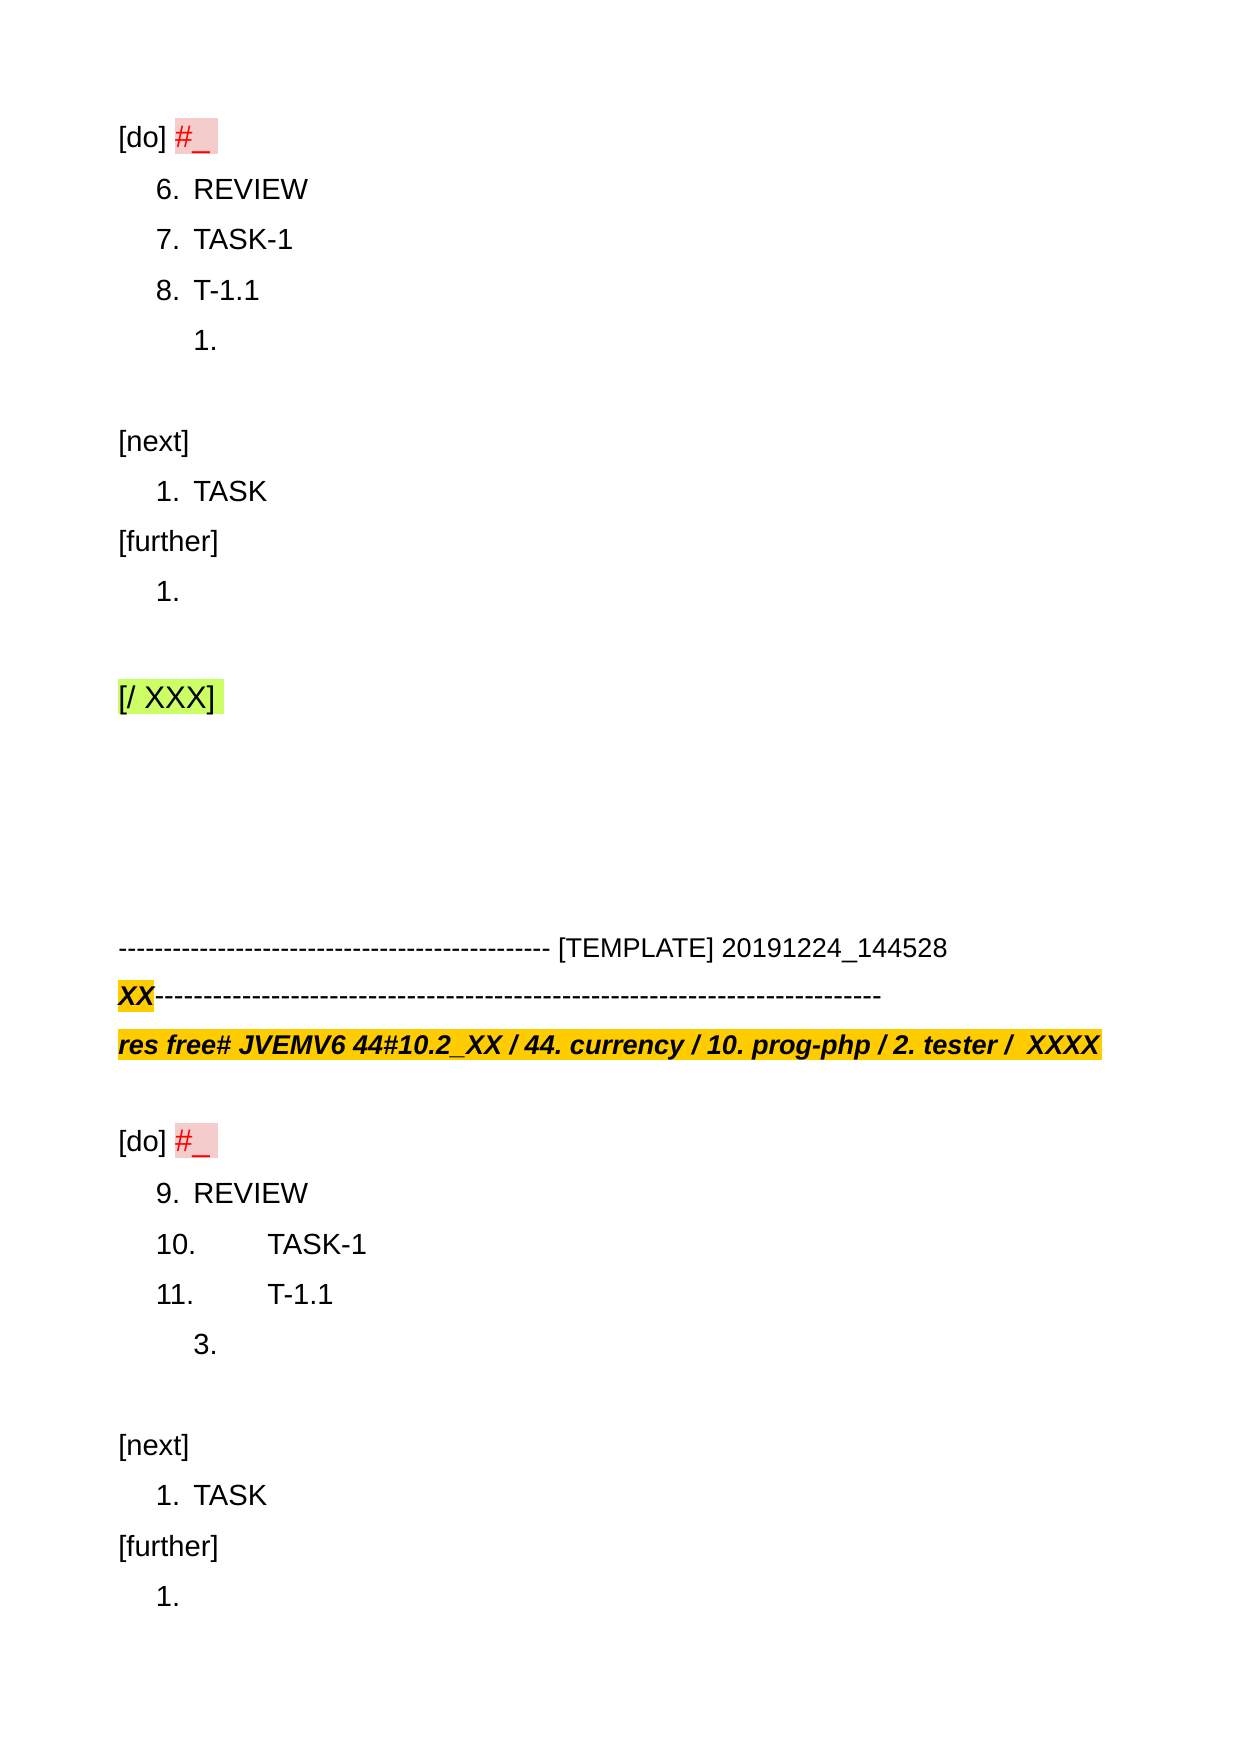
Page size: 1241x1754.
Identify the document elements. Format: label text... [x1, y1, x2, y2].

list T-1.1 [156, 1277, 1122, 1311]
list TASK [156, 1478, 1122, 1512]
text [do] #_ [118, 118, 1122, 154]
list TASK-1 [156, 1227, 1122, 1260]
text res free# JVEMV6 44#10.2_XX / 44. currency / 10. prog-php / 2. tester / XXXX [118, 1029, 1122, 1060]
text [/ XXX] [118, 625, 1122, 714]
text ------------------------------------------------ [TEMPLATE] 20191224_144528 [118, 932, 1122, 963]
list REVIEW [156, 1176, 1122, 1210]
text [further] [118, 524, 1122, 558]
text [next] [118, 423, 1122, 457]
list TASK-1 [156, 222, 1122, 256]
text [further] [118, 1528, 1122, 1562]
text [do] #_ [118, 1122, 1122, 1158]
text [next] [118, 1428, 1122, 1461]
list REVIEW [156, 172, 1122, 206]
list T-1.1 [156, 273, 1122, 306]
list TASK [156, 474, 1122, 507]
text XX--------------------------------------------------------------------------- [118, 978, 1122, 1012]
